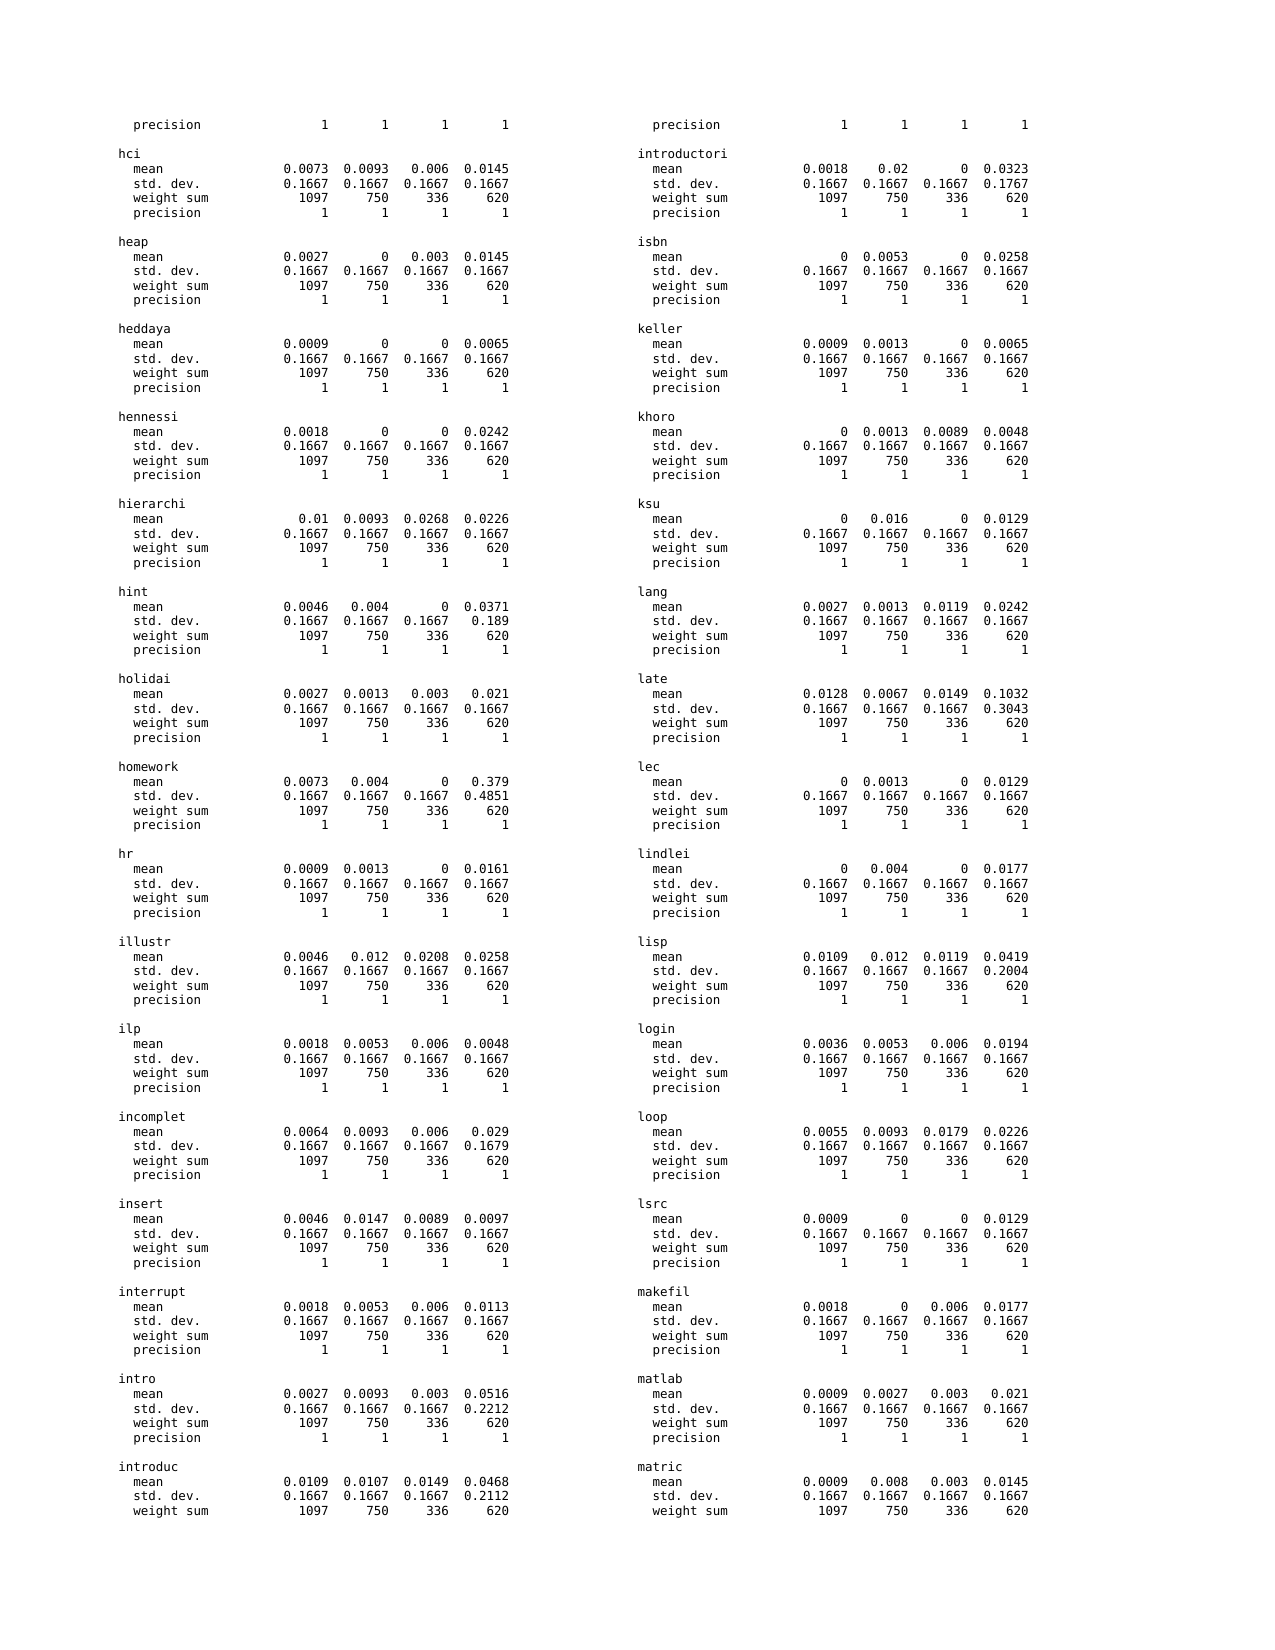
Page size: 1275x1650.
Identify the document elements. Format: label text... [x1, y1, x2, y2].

text late [637, 672, 1157, 687]
text precision 1 1 1 1 [118, 906, 637, 920]
text ksu [637, 497, 1157, 512]
text mean 0.0009 0.008 0.003 0.0145 [637, 1474, 1157, 1489]
text mean 0.0064 0.0093 0.006 0.029 [118, 1124, 637, 1139]
text std. dev. 0.1667 0.1667 0.1667 0.189 [118, 614, 637, 628]
text std. dev. 0.1667 0.1667 0.1667 0.1767 [637, 176, 1157, 191]
text precision 1 1 1 1 [637, 293, 1157, 308]
text insert [118, 1197, 637, 1212]
text mean 0.0109 0.012 0.0119 0.0419 [637, 949, 1157, 964]
text precision 1 1 1 1 [637, 1168, 1157, 1183]
text mean 0.0046 0.004 0 0.0371 [118, 599, 637, 614]
text lindlei [637, 847, 1157, 862]
text weight sum 1097 750 336 620 [637, 1153, 1157, 1168]
text precision 1 1 1 1 [637, 556, 1157, 570]
text mean 0.0018 0.0053 0.006 0.0048 [118, 1037, 637, 1051]
text precision 1 1 1 1 [637, 731, 1157, 745]
text heddaya [118, 322, 637, 337]
text precision 1 1 1 1 [637, 643, 1157, 658]
text std. dev. 0.1667 0.1667 0.1667 0.1667 [637, 1401, 1157, 1416]
text mean 0.0009 0.0013 0 0.0161 [118, 862, 637, 876]
text std. dev. 0.1667 0.1667 0.1667 0.1667 [637, 439, 1157, 453]
text matric [637, 1460, 1157, 1474]
text weight sum 1097 750 336 620 [118, 1416, 637, 1431]
text hint [118, 585, 637, 599]
text precision 1 1 1 1 [118, 731, 637, 745]
text mean 0.0027 0.0013 0.003 0.021 [118, 687, 637, 701]
text weight sum 1097 750 336 620 [637, 716, 1157, 731]
text weight sum 1097 750 336 620 [118, 366, 637, 381]
text std. dev. 0.1667 0.1667 0.1667 0.1667 [637, 614, 1157, 628]
text precision 1 1 1 1 [118, 206, 637, 220]
text precision 1 1 1 1 [637, 993, 1157, 1008]
text std. dev. 0.1667 0.1667 0.1667 0.1667 [118, 1051, 637, 1066]
text precision 1 1 1 1 [637, 1081, 1157, 1095]
text precision 1 1 1 1 [637, 118, 1157, 133]
text weight sum 1097 750 336 620 [637, 978, 1157, 993]
text std. dev. 0.1667 0.1667 0.1667 0.1667 [118, 176, 637, 191]
text mean 0 0.016 0 0.0129 [637, 512, 1157, 526]
text precision 1 1 1 1 [118, 818, 637, 833]
text weight sum 1097 750 336 620 [118, 541, 637, 556]
text weight sum 1097 750 336 620 [118, 978, 637, 993]
text makefil [637, 1285, 1157, 1299]
text weight sum 1097 750 336 620 [118, 1153, 637, 1168]
text mean 0.0027 0.0093 0.003 0.0516 [118, 1387, 637, 1401]
text weight sum 1097 750 336 620 [637, 803, 1157, 818]
text khoro [637, 410, 1157, 424]
text std. dev. 0.1667 0.1667 0.1667 0.3043 [637, 701, 1157, 716]
text precision 1 1 1 1 [637, 906, 1157, 920]
text mean 0 0.0053 0 0.0258 [637, 249, 1157, 264]
text std. dev. 0.1667 0.1667 0.1667 0.2112 [118, 1489, 637, 1503]
text lec [637, 760, 1157, 774]
text std. dev. 0.1667 0.1667 0.1667 0.1667 [637, 789, 1157, 803]
text mean 0.0073 0.004 0 0.379 [118, 774, 637, 789]
text mean 0.01 0.0093 0.0268 0.0226 [118, 512, 637, 526]
text illustr [118, 935, 637, 949]
text loop [637, 1110, 1157, 1124]
text std. dev. 0.1667 0.1667 0.1667 0.2004 [637, 964, 1157, 978]
text weight sum 1097 750 336 620 [637, 453, 1157, 468]
text login [637, 1022, 1157, 1037]
text hierarchi [118, 497, 637, 512]
text std. dev. 0.1667 0.1667 0.1667 0.1667 [118, 526, 637, 541]
text precision 1 1 1 1 [637, 818, 1157, 833]
text mean 0.0009 0 0 0.0065 [118, 337, 637, 351]
text weight sum 1097 750 336 620 [637, 278, 1157, 293]
text weight sum 1097 750 336 620 [637, 191, 1157, 206]
text holidai [118, 672, 637, 687]
text precision 1 1 1 1 [118, 468, 637, 483]
text mean 0.0018 0.02 0 0.0323 [637, 162, 1157, 176]
text std. dev. 0.1667 0.1667 0.1667 0.1667 [637, 1139, 1157, 1153]
text std. dev. 0.1667 0.1667 0.1667 0.2212 [118, 1401, 637, 1416]
text mean 0.0046 0.012 0.0208 0.0258 [118, 949, 637, 964]
text interrupt [118, 1285, 637, 1299]
text std. dev. 0.1667 0.1667 0.1667 0.1667 [637, 1314, 1157, 1328]
text introductori [637, 147, 1157, 162]
text mean 0.0009 0 0 0.0129 [637, 1212, 1157, 1226]
text precision 1 1 1 1 [118, 1343, 637, 1358]
text weight sum 1097 750 336 620 [118, 803, 637, 818]
text homework [118, 760, 637, 774]
text incomplet [118, 1110, 637, 1124]
text precision 1 1 1 1 [637, 1431, 1157, 1445]
text std. dev. 0.1667 0.1667 0.1667 0.1667 [637, 351, 1157, 366]
text weight sum 1097 750 336 620 [637, 1328, 1157, 1343]
text std. dev. 0.1667 0.1667 0.1667 0.1667 [637, 264, 1157, 278]
text std. dev. 0.1667 0.1667 0.1667 0.1667 [637, 1226, 1157, 1241]
text std. dev. 0.1667 0.1667 0.1667 0.1667 [118, 1226, 637, 1241]
text weight sum 1097 750 336 620 [118, 1328, 637, 1343]
text precision 1 1 1 1 [637, 381, 1157, 395]
text std. dev. 0.1667 0.1667 0.1667 0.1667 [637, 1489, 1157, 1503]
text mean 0 0.0013 0 0.0129 [637, 774, 1157, 789]
text mean 0 0.0013 0.0089 0.0048 [637, 424, 1157, 439]
text weight sum 1097 750 336 620 [118, 278, 637, 293]
text weight sum 1097 750 336 620 [118, 1066, 637, 1081]
text weight sum 1097 750 336 620 [637, 366, 1157, 381]
text std. dev. 0.1667 0.1667 0.1667 0.1679 [118, 1139, 637, 1153]
text precision 1 1 1 1 [637, 1256, 1157, 1270]
text precision 1 1 1 1 [118, 1431, 637, 1445]
text hennessi [118, 410, 637, 424]
text precision 1 1 1 1 [118, 1081, 637, 1095]
text hci [118, 147, 637, 162]
text precision 1 1 1 1 [637, 468, 1157, 483]
text mean 0.0027 0 0.003 0.0145 [118, 249, 637, 264]
text weight sum 1097 750 336 620 [118, 891, 637, 906]
text matlab [637, 1372, 1157, 1387]
text std. dev. 0.1667 0.1667 0.1667 0.1667 [118, 1314, 637, 1328]
text weight sum 1097 750 336 620 [637, 541, 1157, 556]
text mean 0.0073 0.0093 0.006 0.0145 [118, 162, 637, 176]
text lang [637, 585, 1157, 599]
text std. dev. 0.1667 0.1667 0.1667 0.1667 [118, 264, 637, 278]
text mean 0.0046 0.0147 0.0089 0.0097 [118, 1212, 637, 1226]
text weight sum 1097 750 336 620 [118, 1503, 637, 1518]
text weight sum 1097 750 336 620 [118, 1241, 637, 1256]
text heap [118, 235, 637, 249]
text weight sum 1097 750 336 620 [637, 628, 1157, 643]
text std. dev. 0.1667 0.1667 0.1667 0.1667 [637, 1051, 1157, 1066]
text mean 0.0018 0.0053 0.006 0.0113 [118, 1299, 637, 1314]
text precision 1 1 1 1 [118, 293, 637, 308]
text weight sum 1097 750 336 620 [118, 453, 637, 468]
text std. dev. 0.1667 0.1667 0.1667 0.1667 [118, 876, 637, 891]
text precision 1 1 1 1 [637, 1343, 1157, 1358]
text mean 0 0.004 0 0.0177 [637, 862, 1157, 876]
text std. dev. 0.1667 0.1667 0.1667 0.1667 [118, 439, 637, 453]
text hr [118, 847, 637, 862]
text mean 0.0128 0.0067 0.0149 0.1032 [637, 687, 1157, 701]
text weight sum 1097 750 336 620 [118, 191, 637, 206]
text weight sum 1097 750 336 620 [637, 1416, 1157, 1431]
text weight sum 1097 750 336 620 [637, 1066, 1157, 1081]
text std. dev. 0.1667 0.1667 0.1667 0.1667 [118, 701, 637, 716]
text precision 1 1 1 1 [118, 556, 637, 570]
text introduc [118, 1460, 637, 1474]
text mean 0.0027 0.0013 0.0119 0.0242 [637, 599, 1157, 614]
text weight sum 1097 750 336 620 [637, 1503, 1157, 1518]
text std. dev. 0.1667 0.1667 0.1667 0.1667 [118, 351, 637, 366]
text precision 1 1 1 1 [118, 1256, 637, 1270]
text mean 0.0009 0.0013 0 0.0065 [637, 337, 1157, 351]
text precision 1 1 1 1 [118, 993, 637, 1008]
text mean 0.0036 0.0053 0.006 0.0194 [637, 1037, 1157, 1051]
text std. dev. 0.1667 0.1667 0.1667 0.1667 [637, 876, 1157, 891]
text precision 1 1 1 1 [118, 643, 637, 658]
text mean 0.0009 0.0027 0.003 0.021 [637, 1387, 1157, 1401]
text lisp [637, 935, 1157, 949]
text weight sum 1097 750 336 620 [118, 628, 637, 643]
text std. dev. 0.1667 0.1667 0.1667 0.1667 [118, 964, 637, 978]
text weight sum 1097 750 336 620 [637, 1241, 1157, 1256]
text mean 0.0018 0 0 0.0242 [118, 424, 637, 439]
text precision 1 1 1 1 [118, 118, 637, 133]
text keller [637, 322, 1157, 337]
text std. dev. 0.1667 0.1667 0.1667 0.4851 [118, 789, 637, 803]
text weight sum 1097 750 336 620 [118, 716, 637, 731]
text precision 1 1 1 1 [637, 206, 1157, 220]
text mean 0.0109 0.0107 0.0149 0.0468 [118, 1474, 637, 1489]
text precision 1 1 1 1 [118, 1168, 637, 1183]
text intro [118, 1372, 637, 1387]
text lsrc [637, 1197, 1157, 1212]
text precision 1 1 1 1 [118, 381, 637, 395]
text std. dev. 0.1667 0.1667 0.1667 0.1667 [637, 526, 1157, 541]
text isbn [637, 235, 1157, 249]
text ilp [118, 1022, 637, 1037]
text weight sum 1097 750 336 620 [637, 891, 1157, 906]
text mean 0.0055 0.0093 0.0179 0.0226 [637, 1124, 1157, 1139]
text mean 0.0018 0 0.006 0.0177 [637, 1299, 1157, 1314]
